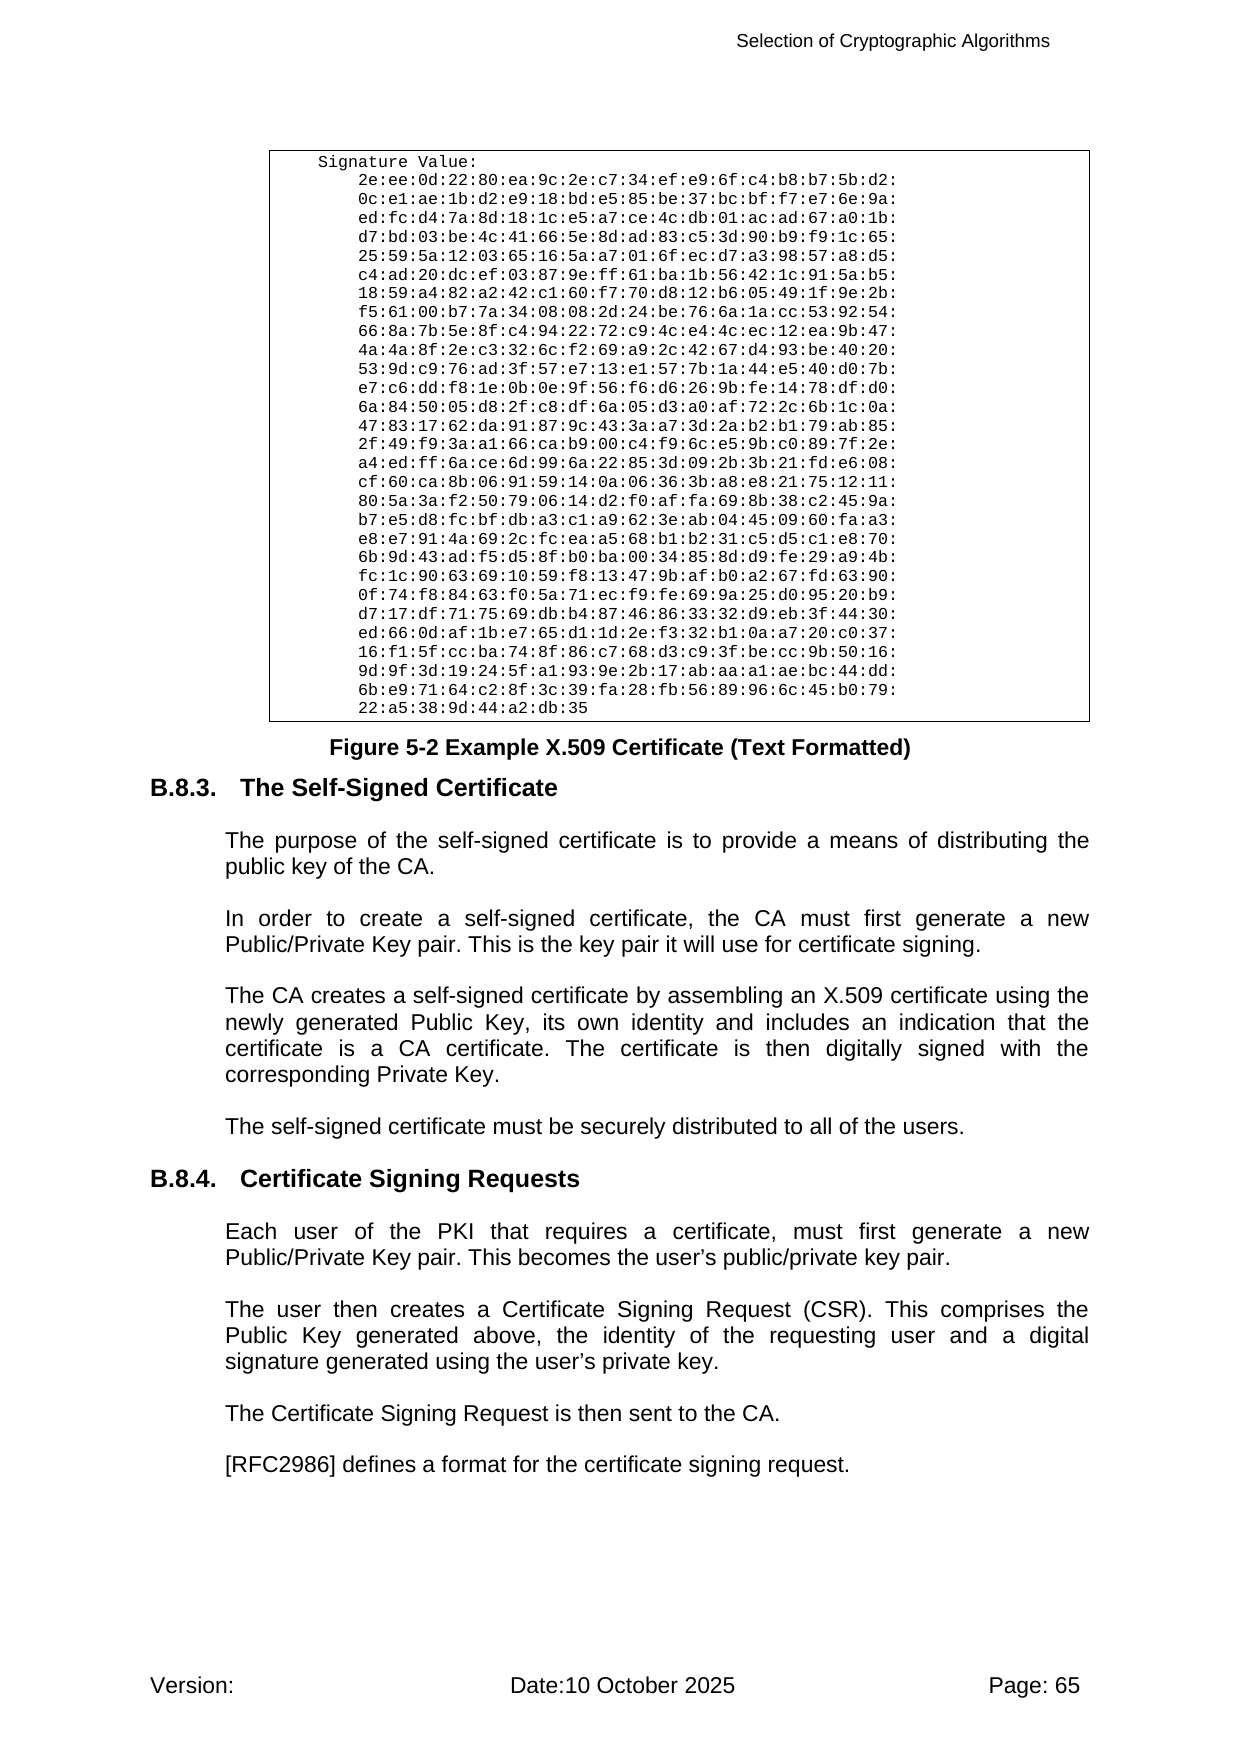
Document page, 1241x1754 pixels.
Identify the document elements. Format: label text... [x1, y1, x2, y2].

text [RFC2986] defines a format for the certificate signing request. [225, 1451, 1090, 1477]
text 6b:e9:71:64:c2:8f:3c:39:fa:28:fb:56:89:96:6c:45:b0:79: [270, 678, 1089, 697]
text 80:5a:3a:f2:50:79:06:14:d2:f0:af:fa:69:8b:38:c2:45:9a: [270, 489, 1089, 508]
text 25:59:5a:12:03:65:16:5a:a7:01:6f:ec:d7:a3:98:57:a8:d5: [270, 244, 1089, 263]
text 16:f1:5f:cc:ba:74:8f:86:c7:68:d3:c9:3f:be:cc:9b:50:16: [270, 640, 1089, 659]
text e8:e7:91:4a:69:2c:fc:ea:a5:68:b1:b2:31:c5:d5:c1:e8:70: [270, 527, 1089, 546]
text a4:ed:ff:6a:ce:6d:99:6a:22:85:3d:09:2b:3b:21:fd:e6:08: [270, 452, 1089, 471]
text 6b:9d:43:ad:f5:d5:8f:b0:ba:00:34:85:8d:d9:fe:29:a9:4b: [270, 546, 1089, 565]
text c4:ad:20:dc:ef:03:87:9e:ff:61:ba:1b:56:42:1c:91:5a:b5: [270, 263, 1089, 282]
text The CA creates a self-signed certificate by assembling an X.509 certificate using the newly generated Public Key, its own identity and includes an indication that the certificate is a CA certificate. The certificate is then digitally signed with the corresponding Private Key. [225, 982, 1090, 1088]
text 18:59:a4:82:a2:42:c1:60:f7:70:d8:12:b6:05:49:1f:9e:2b: [270, 282, 1089, 301]
text Figure 5‑2 Example X.509 Certificate (Text Formatted) [150, 734, 1090, 761]
text 2e:ee:0d:22:80:ea:9c:2e:c7:34:ef:e9:6f:c4:b8:b7:5b:d2: [270, 169, 1089, 188]
text e7:c6:dd:f8:1e:0b:0e:9f:56:f6:d6:26:9b:fe:14:78:df:d0: [270, 376, 1089, 395]
text ed:66:0d:af:1b:e7:65:d1:1d:2e:f3:32:b1:0a:a7:20:c0:37: [270, 621, 1089, 640]
text 53:9d:c9:76:ad:3f:57:e7:13:e1:57:7b:1a:44:e5:40:d0:7b: [270, 357, 1089, 376]
text 9d:9f:3d:19:24:5f:a1:93:9e:2b:17:ab:aa:a1:ae:bc:44:dd: [270, 659, 1089, 678]
text The Certificate Signing Request is then sent to the CA. [225, 1400, 1090, 1426]
text cf:60:ca:8b:06:91:59:14:0a:06:36:3b:a8:e8:21:75:12:11: [270, 471, 1089, 489]
text ed:fc:d4:7a:8d:18:1c:e5:a7:ce:4c:db:01:ac:ad:67:a0:1b: [270, 207, 1089, 225]
text The self-signed certificate must be securely distributed to all of the users. [225, 1113, 1090, 1139]
text 47:83:17:62:da:91:87:9c:43:3a:a7:3d:2a:b2:b1:79:ab:85: [270, 414, 1089, 433]
text 4a:4a:8f:2e:c3:32:6c:f2:69:a9:2c:42:67:d4:93:be:40:20: [270, 338, 1089, 357]
text 0f:74:f8:84:63:f0:5a:71:ec:f9:fe:69:9a:25:d0:95:20:b9: [270, 584, 1089, 602]
text In order to create a self-signed certificate, the CA must first generate a new Public/Private Key pair. This is the key pair it will use for certificate signing. [225, 905, 1090, 957]
text 2f:49:f9:3a:a1:66:ca:b9:00:c4:f9:6c:e5:9b:c0:89:7f:2e: [270, 433, 1089, 452]
text Signature Value: [270, 151, 1089, 169]
subtitle Certificate Signing Requests [150, 1164, 1090, 1193]
text b7:e5:d8:fc:bf:db:a3:c1:a9:62:3e:ab:04:45:09:60:fa:a3: [270, 508, 1089, 527]
text d7:bd:03:be:4c:41:66:5e:8d:ad:83:c5:3d:90:b9:f9:1c:65: [270, 225, 1089, 244]
text 66:8a:7b:5e:8f:c4:94:22:72:c9:4c:e4:4c:ec:12:ea:9b:47: [270, 320, 1089, 338]
text 0c:e1:ae:1b:d2:e9:18:bd:e5:85:be:37:bc:bf:f7:e7:6e:9a: [270, 188, 1089, 207]
text 6a:84:50:05:d8:2f:c8:df:6a:05:d3:a0:af:72:2c:6b:1c:0a: [270, 395, 1089, 414]
text 22:a5:38:9d:44:a2:db:35 [270, 697, 1089, 721]
text Each user of the PKI that requires a certificate, must first generate a new Public/Private Key pair. This becomes the user’s public/private key pair. [225, 1218, 1090, 1271]
text The user then creates a Certificate Signing Request (CSR). This comprises the Public Key generated above, the identity of the requesting user and a digital signature generated using the user’s private key. [225, 1296, 1090, 1375]
text f5:61:00:b7:7a:34:08:08:2d:24:be:76:6a:1a:cc:53:92:54: [270, 301, 1089, 320]
text d7:17:df:71:75:69:db:b4:87:46:86:33:32:d9:eb:3f:44:30: [270, 602, 1089, 621]
text fc:1c:90:63:69:10:59:f8:13:47:9b:af:b0:a2:67:fd:63:90: [270, 565, 1089, 584]
subtitle The Self-Signed Certificate [150, 773, 1090, 802]
text The purpose of the self-signed certificate is to provide a means of distributing the public key of the CA. [225, 827, 1090, 880]
